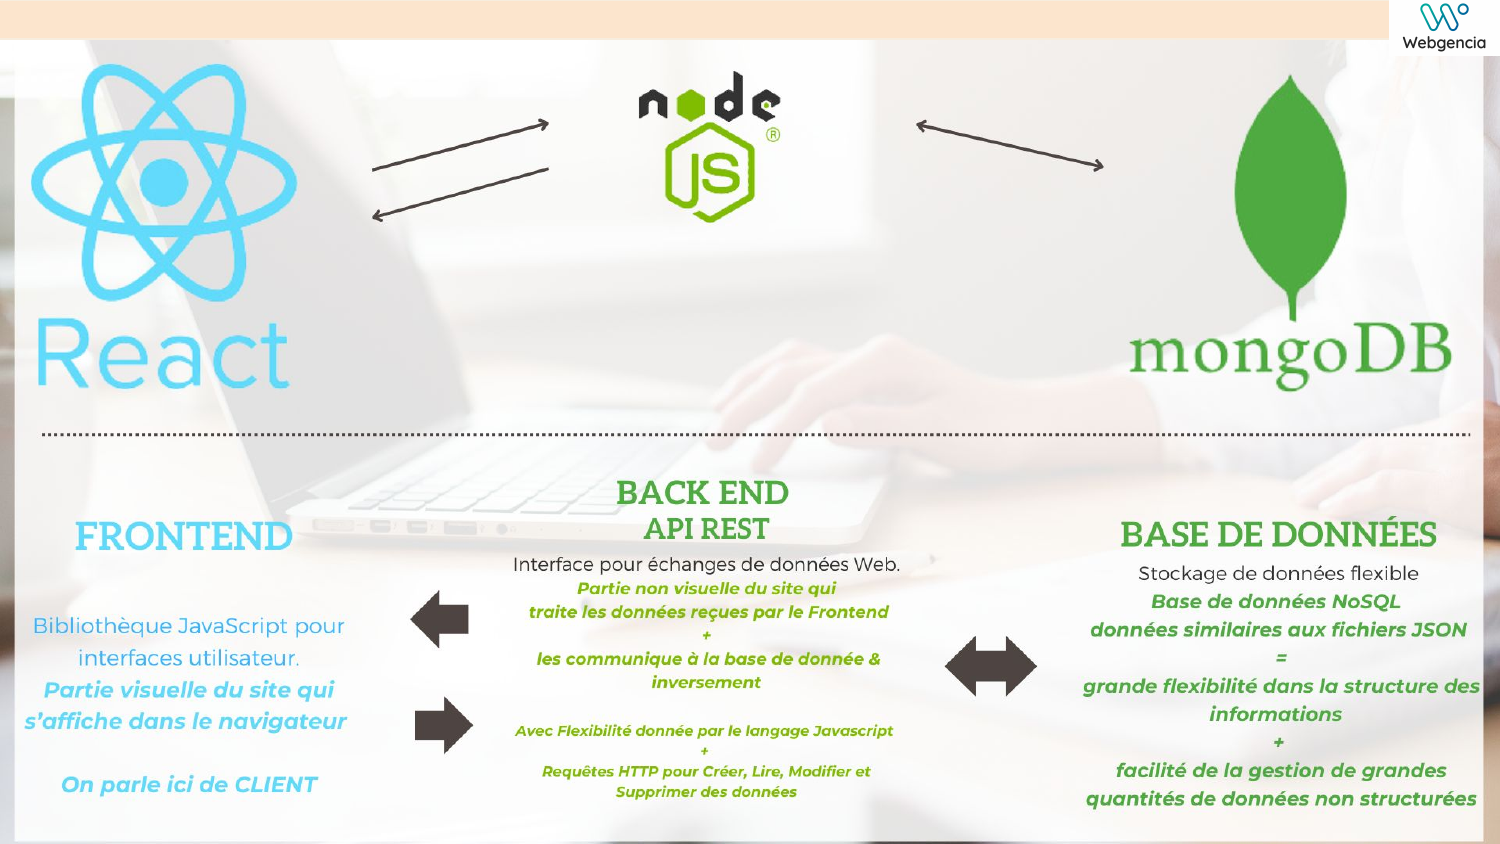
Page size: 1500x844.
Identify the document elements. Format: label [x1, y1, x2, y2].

picture [0, 0, 1500, 844]
text_box [0, 0, 1389, 40]
list [51, 189, 1449, 750]
